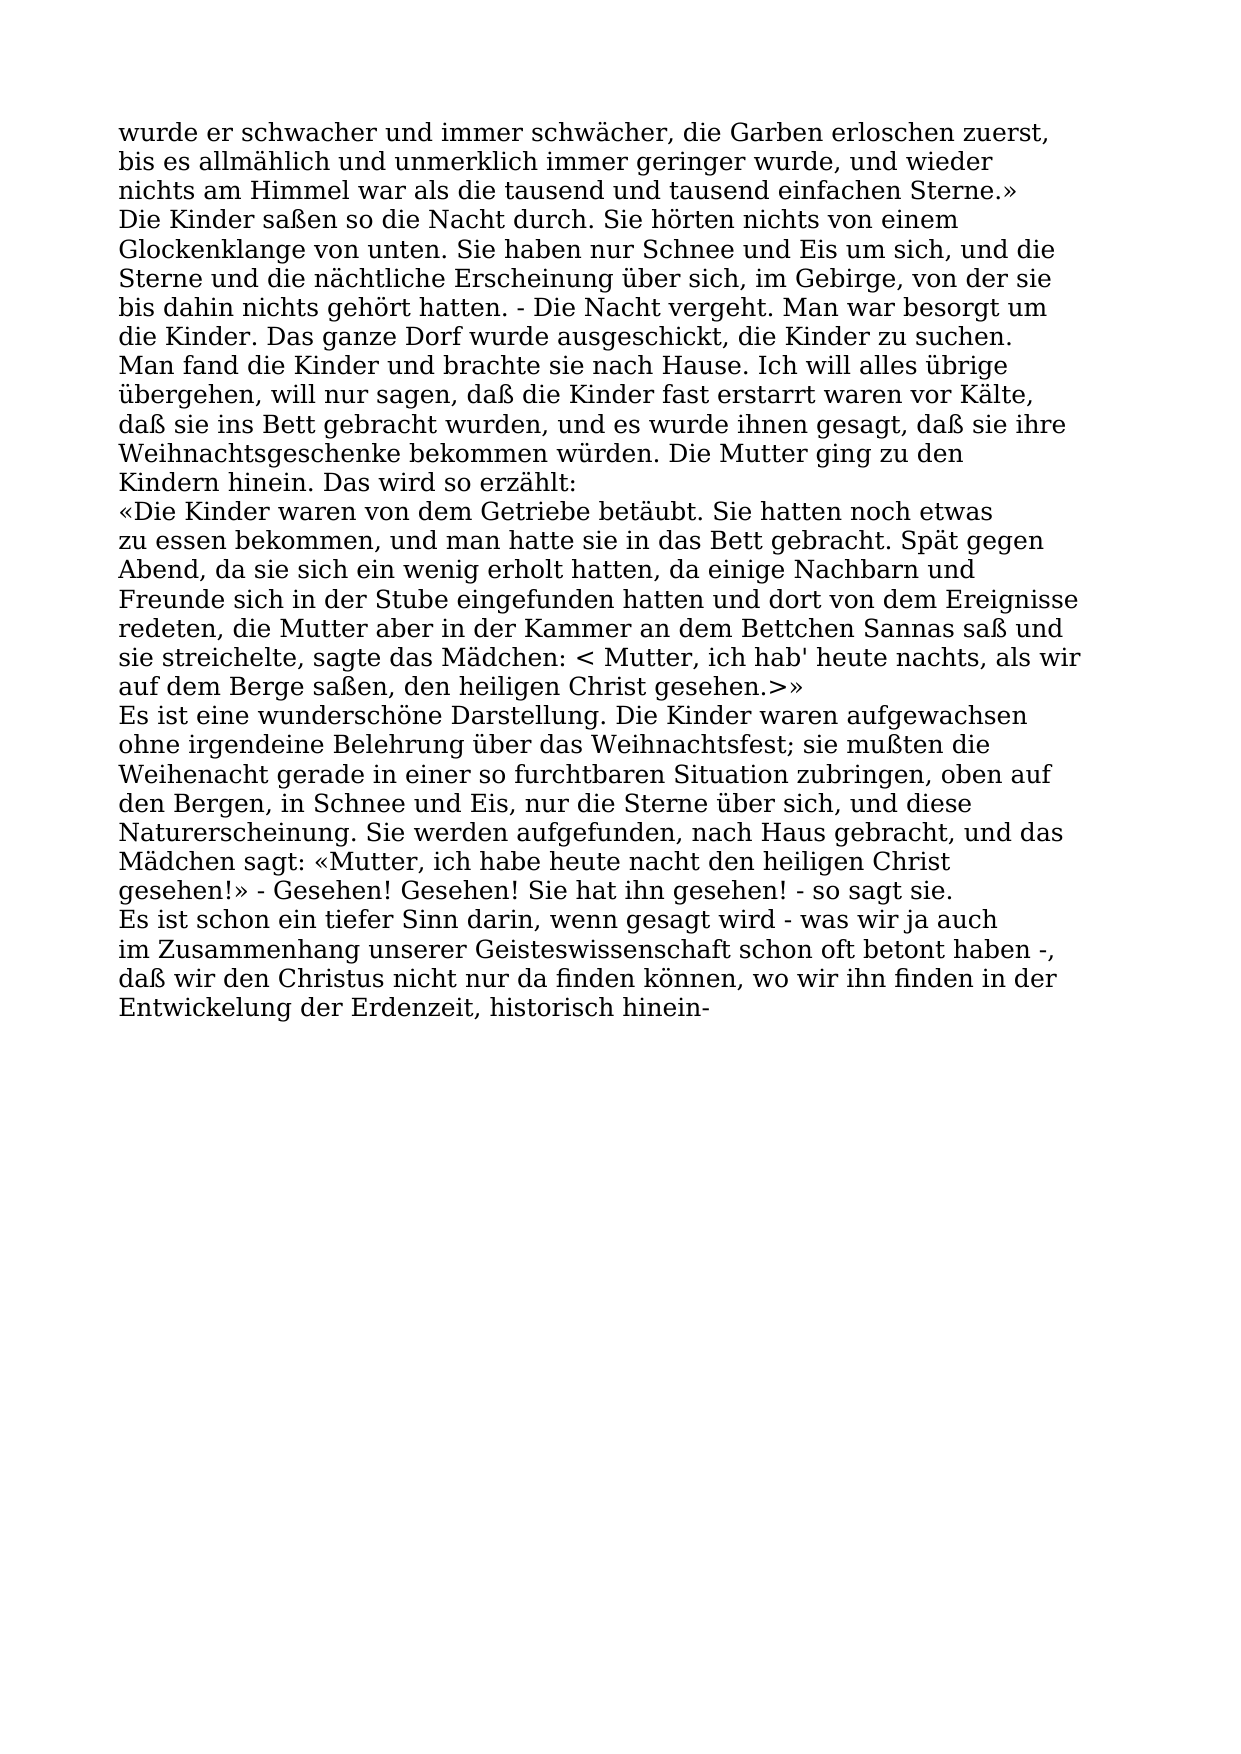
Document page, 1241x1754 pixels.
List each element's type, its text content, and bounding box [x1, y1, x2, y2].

text zu essen bekommen, und man hatte sie in das Bett gebracht. Spät gegen [118, 526, 1122, 556]
text bis es allmählich und unmerklich immer geringer wurde, und wieder [118, 147, 1122, 176]
text Freunde sich in der Stube eingefunden hatten und dort von dem Ereignisse [118, 585, 1122, 614]
text Weihnachtsgeschenke bekommen würden. Die Mutter ging zu den [118, 439, 1122, 468]
text Es ist eine wunderschöne Darstellung. Die Kinder waren aufgewachsen [118, 701, 1122, 731]
text sie streichelte, sagte das Mädchen: < Mutter, ich hab' heute nachts, als wir [118, 643, 1122, 672]
text Weihenacht gerade in einer so furchtbaren Situation zubringen, oben auf [118, 760, 1122, 789]
text Kindern hinein. Das wird so erzählt: [118, 468, 1122, 497]
text auf dem Berge saßen, den heiligen Christ gesehen.>» [118, 672, 1122, 701]
text Man fand die Kinder und brachte sie nach Hause. Ich will alles übrige [118, 351, 1122, 381]
text übergehen, will nur sagen, daß die Kinder fast erstarrt waren vor Kälte, [118, 381, 1122, 410]
text Entwickelung der Erdenzeit, historisch hinein- [118, 993, 1122, 1022]
text im Zusammenhang unserer Geisteswissenschaft schon oft betont haben -, [118, 935, 1122, 964]
text ohne irgendeine Belehrung über das Weihnachtsfest; sie mußten die [118, 731, 1122, 760]
text redeten, die Mutter aber in der Kammer an dem Bettchen Sannas saß und [118, 614, 1122, 643]
text daß wir den Christus nicht nur da finden können, wo wir ihn finden in der [118, 964, 1122, 993]
text den Bergen, in Schnee und Eis, nur die Sterne über sich, und diese [118, 789, 1122, 818]
text Die Kinder saßen so die Nacht durch. Sie hörten nichts von einem [118, 206, 1122, 235]
text Abend, da sie sich ein wenig erholt hatten, da einige Nachbarn und [118, 556, 1122, 585]
text wurde er schwacher und immer schwächer, die Garben erloschen zuerst, [118, 118, 1122, 147]
text Glockenklange von unten. Sie haben nur Schnee und Eis um sich, und die [118, 235, 1122, 264]
text Sterne und die nächtliche Erscheinung über sich, im Gebirge, von der sie [118, 264, 1122, 293]
text die Kinder. Das ganze Dorf wurde ausgeschickt, die Kinder zu suchen. [118, 322, 1122, 351]
text Mädchen sagt: «Mutter, ich habe heute nacht den heiligen Christ [118, 847, 1122, 876]
text gesehen!» - Gesehen! Gesehen! Sie hat ihn gesehen! - so sagt sie. [118, 876, 1122, 906]
text bis dahin nichts gehört hatten. - Die Nacht vergeht. Man war besorgt um [118, 293, 1122, 322]
text Es ist schon ein tiefer Sinn darin, wenn gesagt wird - was wir ja auch [118, 906, 1122, 935]
text Naturerscheinung. Sie werden aufgefunden, nach Haus gebracht, und das [118, 818, 1122, 847]
text «Die Kinder waren von dem Getriebe betäubt. Sie hatten noch etwas [118, 497, 1122, 526]
text daß sie ins Bett gebracht wurden, und es wurde ihnen gesagt, daß sie ihre [118, 410, 1122, 439]
text nichts am Himmel war als die tausend und tausend einfachen Sterne.» [118, 176, 1122, 206]
